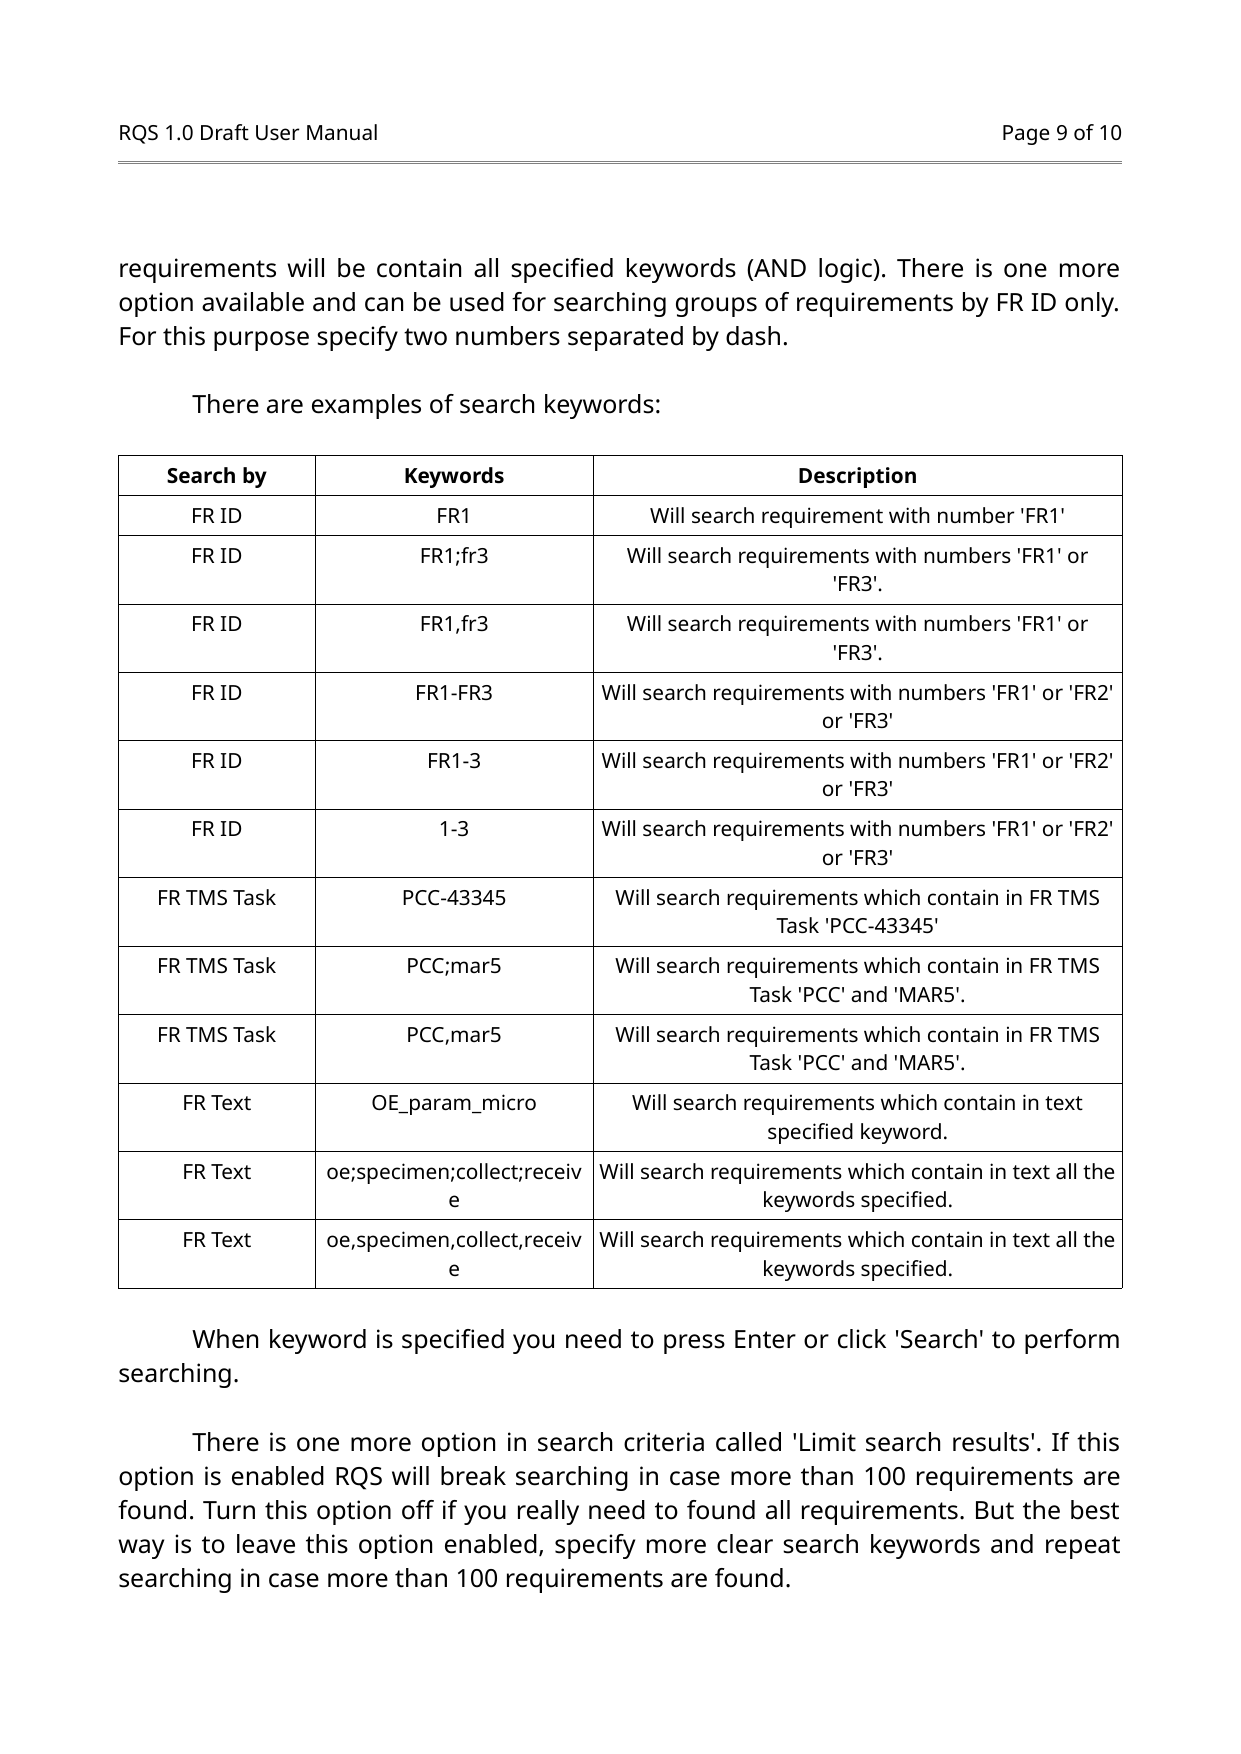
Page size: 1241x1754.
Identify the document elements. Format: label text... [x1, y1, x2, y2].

table_cell Will search requirements with numbers 'FR1' or 'FR3'. [594, 536, 1122, 603]
table_cell PCC;mar5 [316, 947, 593, 1014]
table_cell FR Text [119, 1084, 315, 1151]
text There is one more option in search criteria called 'Limit search results'. If this option is enabled RQS will break searching in case more than 100 requirements are found. Turn this option off if you really need to found all requirements. But the best way is to leave this option enabled, specify more clear search keywords and repeat searching in case more than 100 requirements are found. [118, 1424, 1122, 1594]
table_cell Will search requirements which contain in text all the keywords specified. [594, 1220, 1122, 1288]
table_cell FR TMS Task [119, 947, 315, 1014]
table_cell Will search requirements which contain in FR TMS Task 'PCC' and 'MAR5'. [594, 947, 1122, 1014]
table_cell FR1,fr3 [316, 605, 593, 672]
table_cell FR ID [119, 673, 315, 740]
text There are examples of search keywords: [118, 387, 1122, 421]
table_cell FR TMS Task [119, 878, 315, 946]
table_cell FR ID [119, 605, 315, 672]
table_cell Will search requirements which contain in FR TMS Task 'PCC-43345' [594, 878, 1122, 946]
table_cell Will search requirements which contain in text all the keywords specified. [594, 1152, 1122, 1219]
table_cell FR1;fr3 [316, 536, 593, 603]
table_cell OE_param_micro [316, 1084, 593, 1151]
text When keyword is specified you need to press Enter or click 'Search' to perform searching. [118, 1322, 1122, 1390]
table_cell FR ID [119, 496, 315, 535]
table_cell Will search requirements which contain in text specified keyword. [594, 1084, 1122, 1151]
table_cell FR ID [119, 741, 315, 809]
table_cell Will search requirements which contain in FR TMS Task 'PCC' and 'MAR5'. [594, 1015, 1122, 1082]
table_cell oe,specimen,collect,receive [316, 1220, 593, 1288]
table_cell FR Text [119, 1152, 315, 1219]
table_cell PCC-43345 [316, 878, 593, 946]
text requirements will be contain all specified keywords (AND logic). There is one more option available and can be used for searching groups of requirements by FR ID only. For this purpose specify two numbers separated by dash. [118, 251, 1122, 353]
table_cell PCC,mar5 [316, 1015, 593, 1082]
table_cell FR1-3 [316, 741, 593, 809]
table_cell Will search requirements with numbers 'FR1' or 'FR3'. [594, 605, 1122, 672]
table_cell Will search requirements with numbers 'FR1' or 'FR2' or 'FR3' [594, 741, 1122, 809]
table_cell FR Text [119, 1220, 315, 1288]
table_cell 1-3 [316, 810, 593, 877]
table_cell FR ID [119, 810, 315, 877]
table_cell FR1-FR3 [316, 673, 593, 740]
table_cell FR1 [316, 496, 593, 535]
table_cell Will search requirements with numbers 'FR1' or 'FR2' or 'FR3' [594, 810, 1122, 877]
table_header Description [594, 456, 1122, 495]
table_cell Will search requirements with numbers 'FR1' or 'FR2' or 'FR3' [594, 673, 1122, 740]
table_cell Will search requirement with number 'FR1' [594, 496, 1122, 535]
table_cell FR TMS Task [119, 1015, 315, 1082]
table_header Keywords [316, 456, 593, 495]
table_cell FR ID [119, 536, 315, 603]
table_header Search by [119, 456, 315, 495]
table_cell oe;specimen;collect;receive [316, 1152, 593, 1219]
